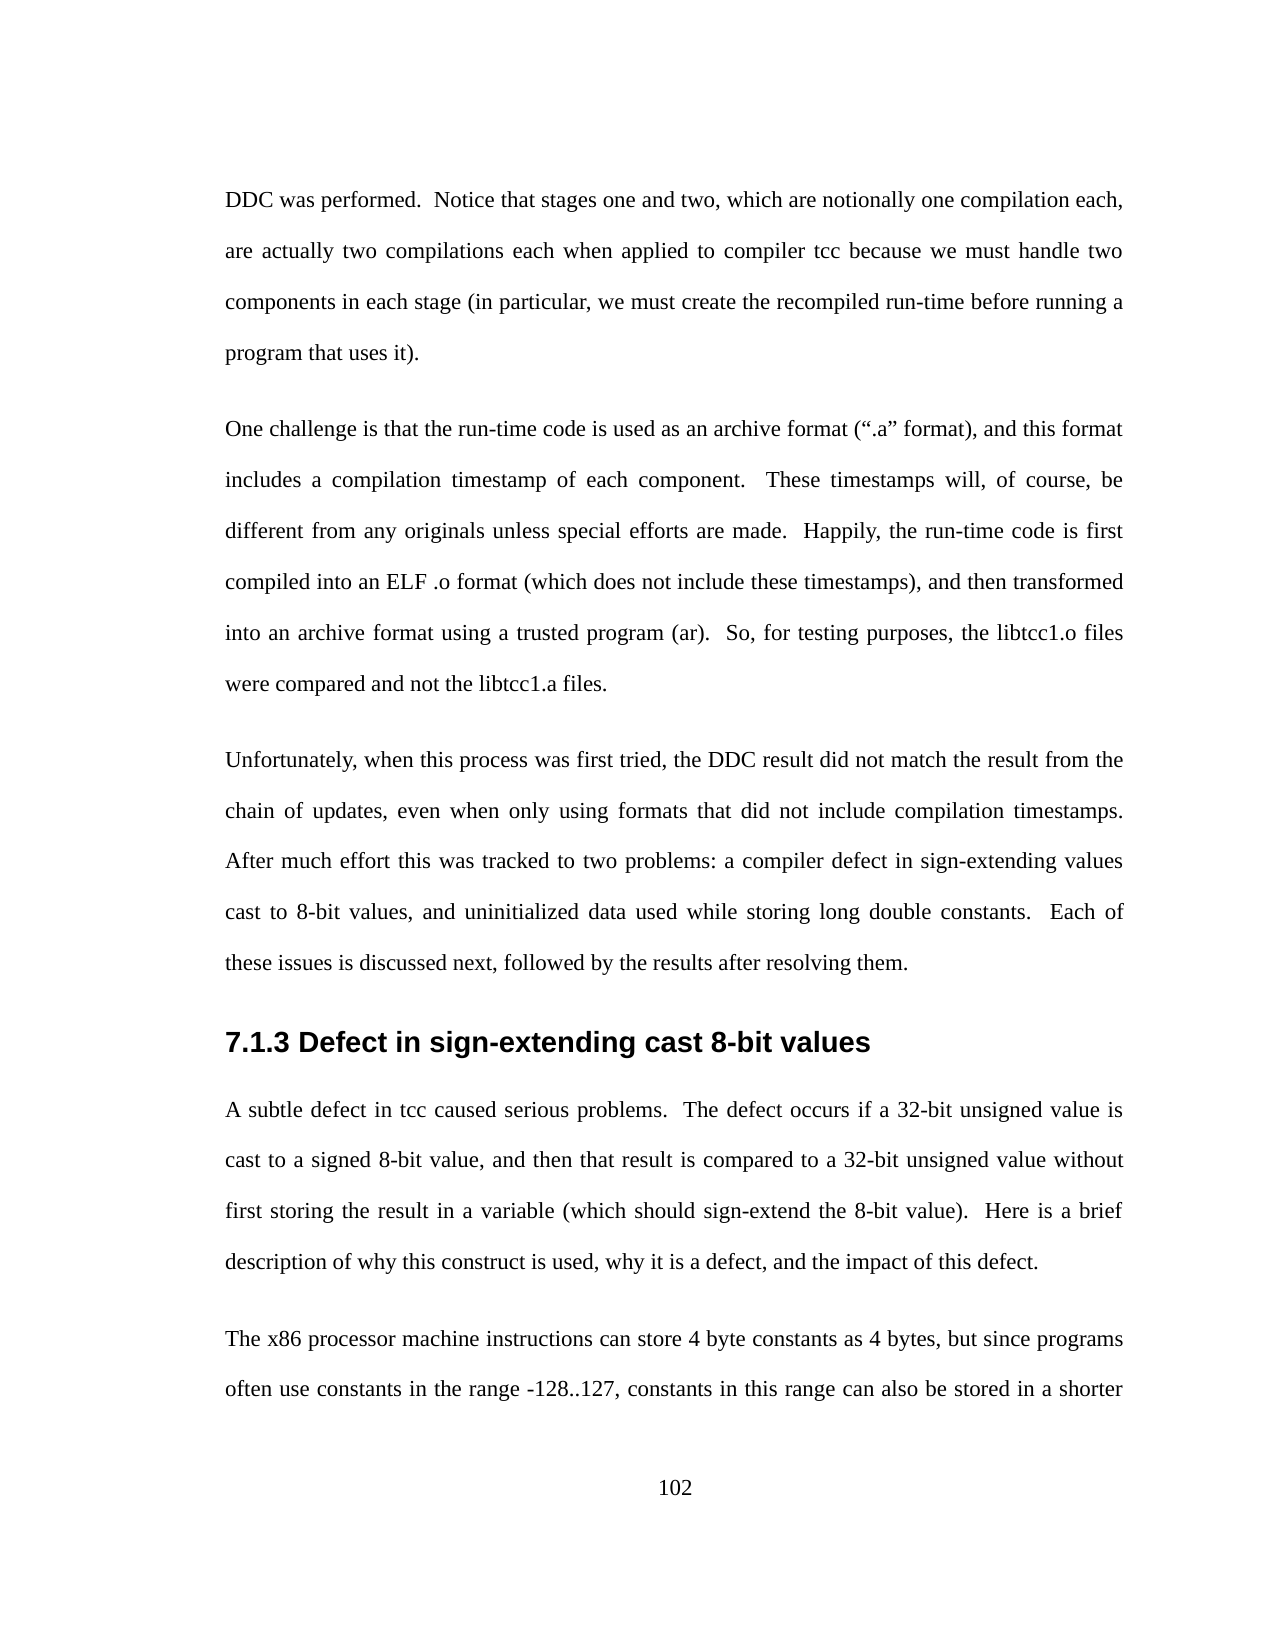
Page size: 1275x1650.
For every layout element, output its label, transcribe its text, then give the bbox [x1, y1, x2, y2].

text A subtle defect in tcc caused serious problems. The defect occurs if a 32-bit unsigned value is cast to a signed 8-bit value, and then that result is compared to a 32-bit unsigned value without first storing the result in a variable (which should sign-extend the 8-bit value). Here is a brief description of why this construct is used, why it is a defect, and the impact of this defect. [225, 1097, 1125, 1274]
text The x86 processor machine instructions can store 4 byte constants as 4 bytes, but since programs often use constants in the range -128..127, constants in this range can also be stored in a shorter [225, 1326, 1125, 1402]
text DDC was performed. Notice that stages one and two, which are notionally one compilation each, are actually two compilations each when applied to compiler tcc because we must handle two components in each stage (in particular, we must create the recompiled run-time before running a program that uses it). [225, 187, 1125, 365]
text One challenge is that the run-time code is used as an archive format (“.a” format), and this format includes a compilation timestamp of each component. These timestamps will, of course, be different from any originals unless special efforts are made. Happily, the run-time code is first compiled into an ELF .o format (which does not include these timestamps), and then transformed into an archive format using a trusted program (ar). So, for testing purposes, the libtcc1.o files were compared and not the libtcc1.a files. [225, 416, 1125, 696]
text Unfortunately, when this process was first tried, the DDC result did not match the result from the chain of updates, even when only using formats that did not include compilation timestamps. After much effort this was tracked to two problems: a compiler defect in sign-extending values cast to 8-bit values, and uninitialized data used while storing long double constants. Each of these issues is discussed next, followed by the results after resolving them. [225, 747, 1125, 976]
subtitle Defect in sign-extending cast 8-bit values [225, 1026, 1125, 1059]
